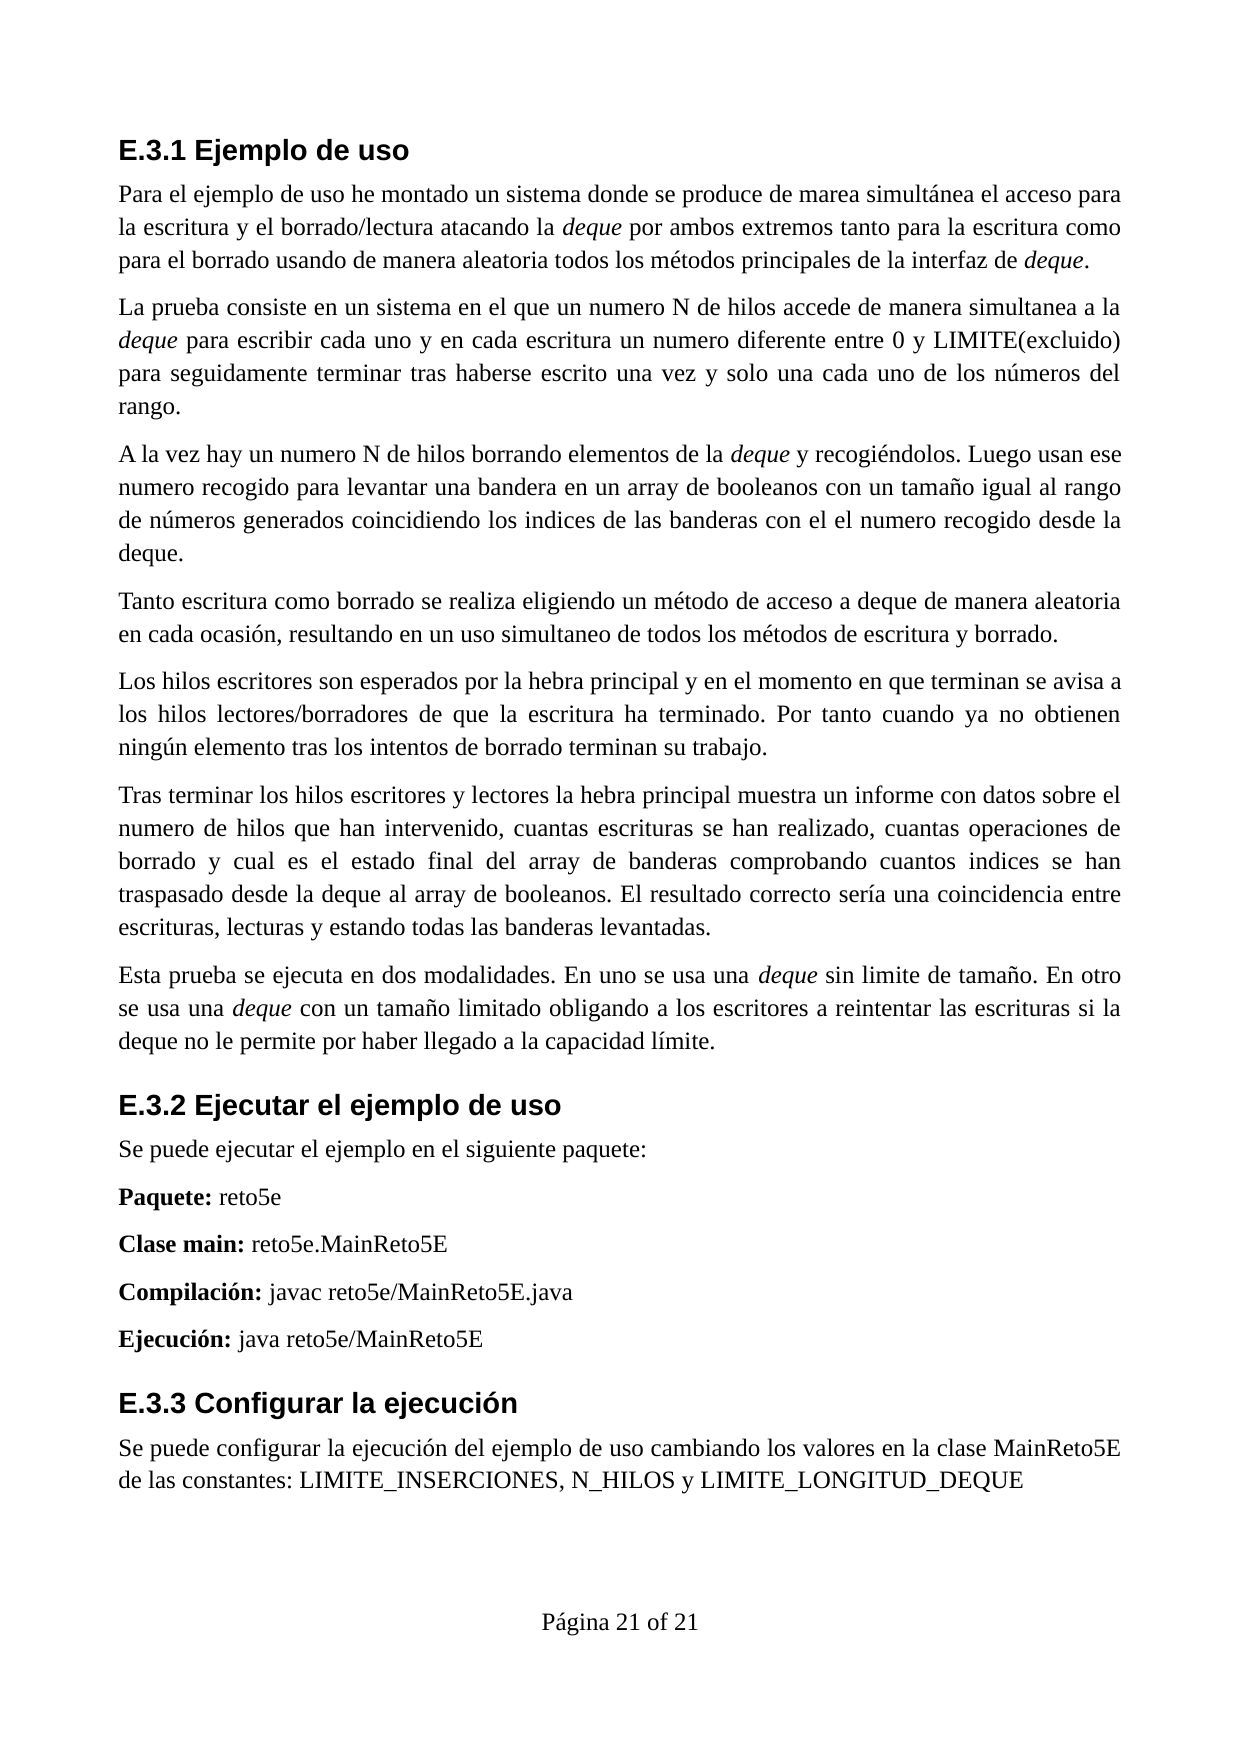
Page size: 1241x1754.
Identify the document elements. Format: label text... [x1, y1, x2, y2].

subtitle E.3.2 Ejecutar el ejemplo de uso [118, 1088, 1122, 1121]
text Compilación: javac reto5e/MainReto5E.java [118, 1277, 1122, 1306]
text Esta prueba se ejecuta en dos modalidades. En uno se usa una deque sin limite de tamaño. En otro se usa una deque con un tamaño limitado obligando a los escritores a reintentar las escrituras si la deque no le permite por haber llegado a la capacidad límite. [118, 960, 1122, 1054]
text Se puede configurar la ejecución del ejemplo de uso cambiando los valores en la clase MainReto5E de las constantes: LIMITE_INSERCIONES, N_HILOS y LIMITE_LONGITUD_DEQUE [118, 1433, 1122, 1494]
subtitle E.3.3 Configurar la ejecución [118, 1387, 1122, 1420]
text Se puede ejecutar el ejemplo en el siguiente paquete: [118, 1134, 1122, 1163]
text A la vez hay un numero N de hilos borrando elementos de la deque y recogiéndolos. Luego usan ese numero recogido para levantar una bandera en un array de booleanos con un tamaño igual al rango de números generados coincidiendo los indices de las banderas con el el numero recogido desde la deque. [118, 439, 1122, 567]
text Los hilos escritores son esperados por la hebra principal y en el momento en que terminan se avisa a los hilos lectores/borradores de que la escritura ha terminado. Por tanto cuando ya no obtienen ningún elemento tras los intentos de borrado terminan su trabajo. [118, 666, 1122, 761]
text La prueba consiste en un sistema en el que un numero N de hilos accede de manera simultanea a la deque para escribir cada uno y en cada escritura un numero diferente entre 0 y LIMITE(excluido) para seguidamente terminar tras haberse escrito una vez y solo una cada uno de los números del rango. [118, 292, 1122, 420]
text Clase main: reto5e.MainReto5E [118, 1229, 1122, 1258]
text Para el ejemplo de uso he montado un sistema donde se produce de marea simultánea el acceso para la escritura y el borrado/lectura atacando la deque por ambos extremos tanto para la escritura como para el borrado usando de manera aleatoria todos los métodos principales de la interfaz de deque. [118, 179, 1122, 273]
subtitle E.3.1 Ejemplo de uso [118, 133, 1122, 166]
text Tanto escritura como borrado se realiza eligiendo un método de acceso a deque de manera aleatoria en cada ocasión, resultando en un uso simultaneo de todos los métodos de escritura y borrado. [118, 586, 1122, 647]
text Ejecución: java reto5e/MainReto5E [118, 1324, 1122, 1353]
text Tras terminar los hilos escritores y lectores la hebra principal muestra un informe con datos sobre el numero de hilos que han intervenido, cuantas escrituras se han realizado, cuantas operaciones de borrado y cual es el estado final del array de banderas comprobando cuantos indices se han traspasado desde la deque al array de booleanos. El resultado correcto sería una coincidencia entre escrituras, lecturas y estando todas las banderas levantadas. [118, 780, 1122, 941]
text Paquete: reto5e [118, 1182, 1122, 1210]
